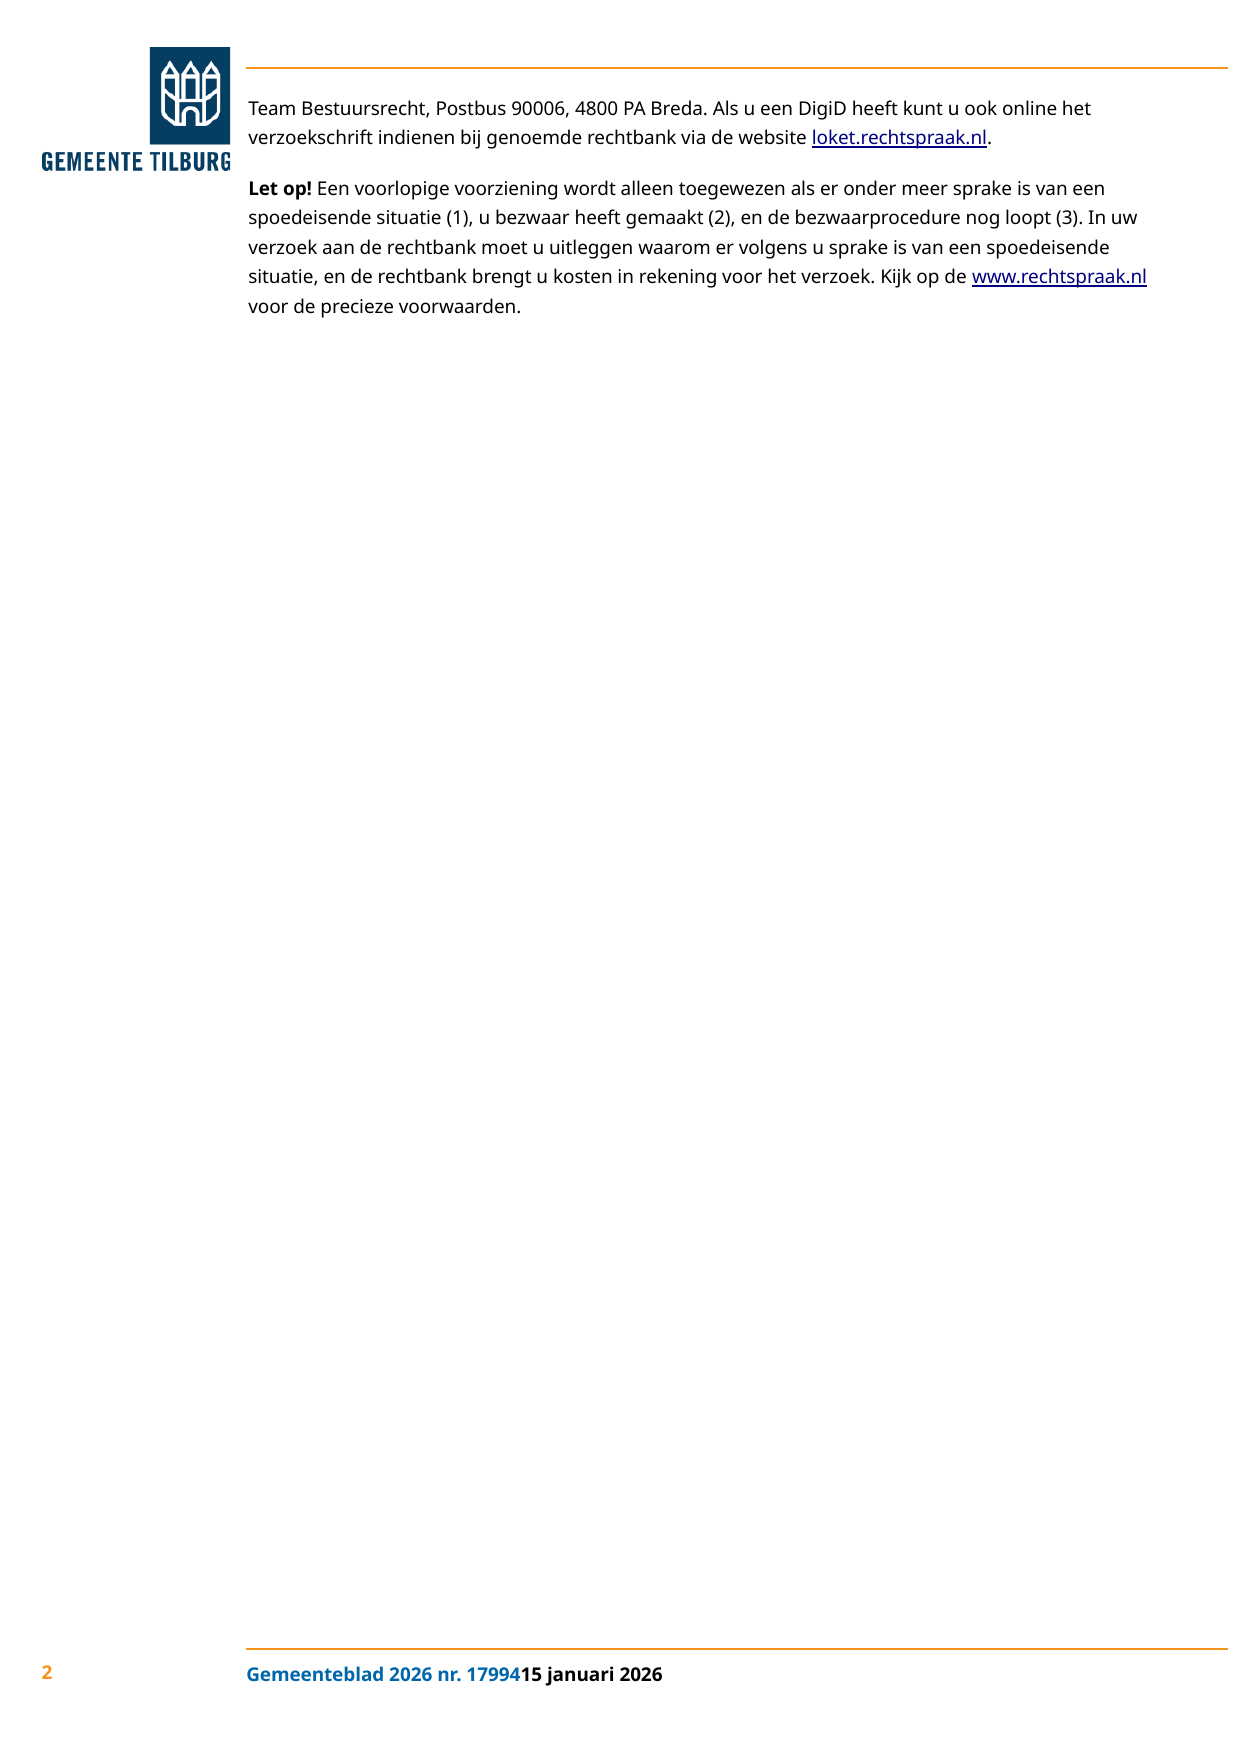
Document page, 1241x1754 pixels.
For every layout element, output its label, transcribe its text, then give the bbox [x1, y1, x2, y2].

text Let op! Een voorlopige voorziening wordt alleen toegewezen als er onder meer sprake is van een spoedeisende situatie (1), u bezwaar heeft gemaakt (2), en de bezwaarprocedure nog loopt (3). In uw verzoek aan de rechtbank moet u uitleggen waarom er volgens u sprake is van een spoedeisende situatie, en de rechtbank brengt u kosten in rekening voor het verzoek. Kijk op de www.rechtspraak.nl voor de precieze voorwaarden. [248, 175, 1152, 319]
text Team Bestuursrecht, Postbus 90006, 4800 PA Breda. Als u een DigiD heeft kunt u ook online het verzoekschrift indienen bij genoemde rechtbank via de website loket.rechtspraak.nl. [248, 95, 1152, 150]
picture [41, 47, 231, 172]
